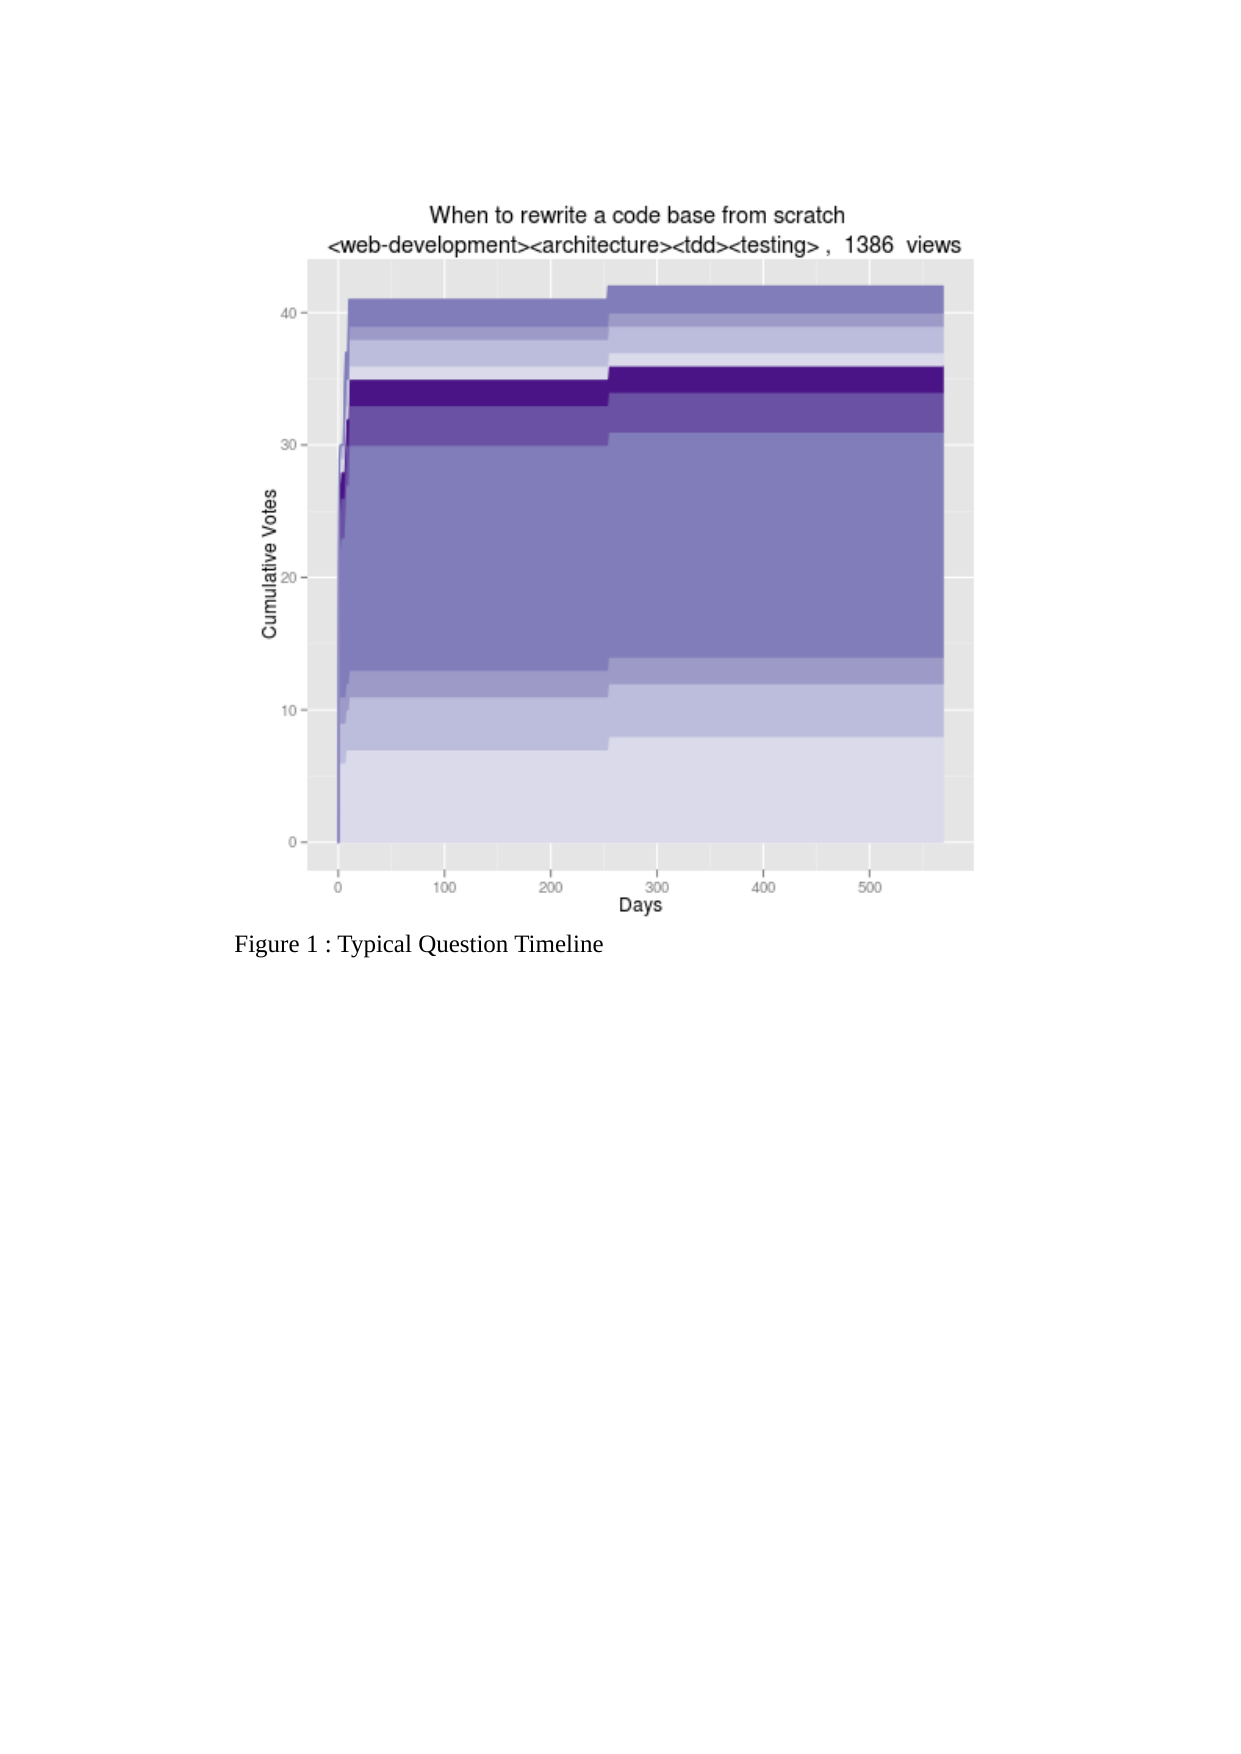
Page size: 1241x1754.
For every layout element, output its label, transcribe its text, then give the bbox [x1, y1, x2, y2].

text Figure 1 : Typical Question Timeline [228, 929, 1012, 957]
picture [245, 178, 995, 929]
